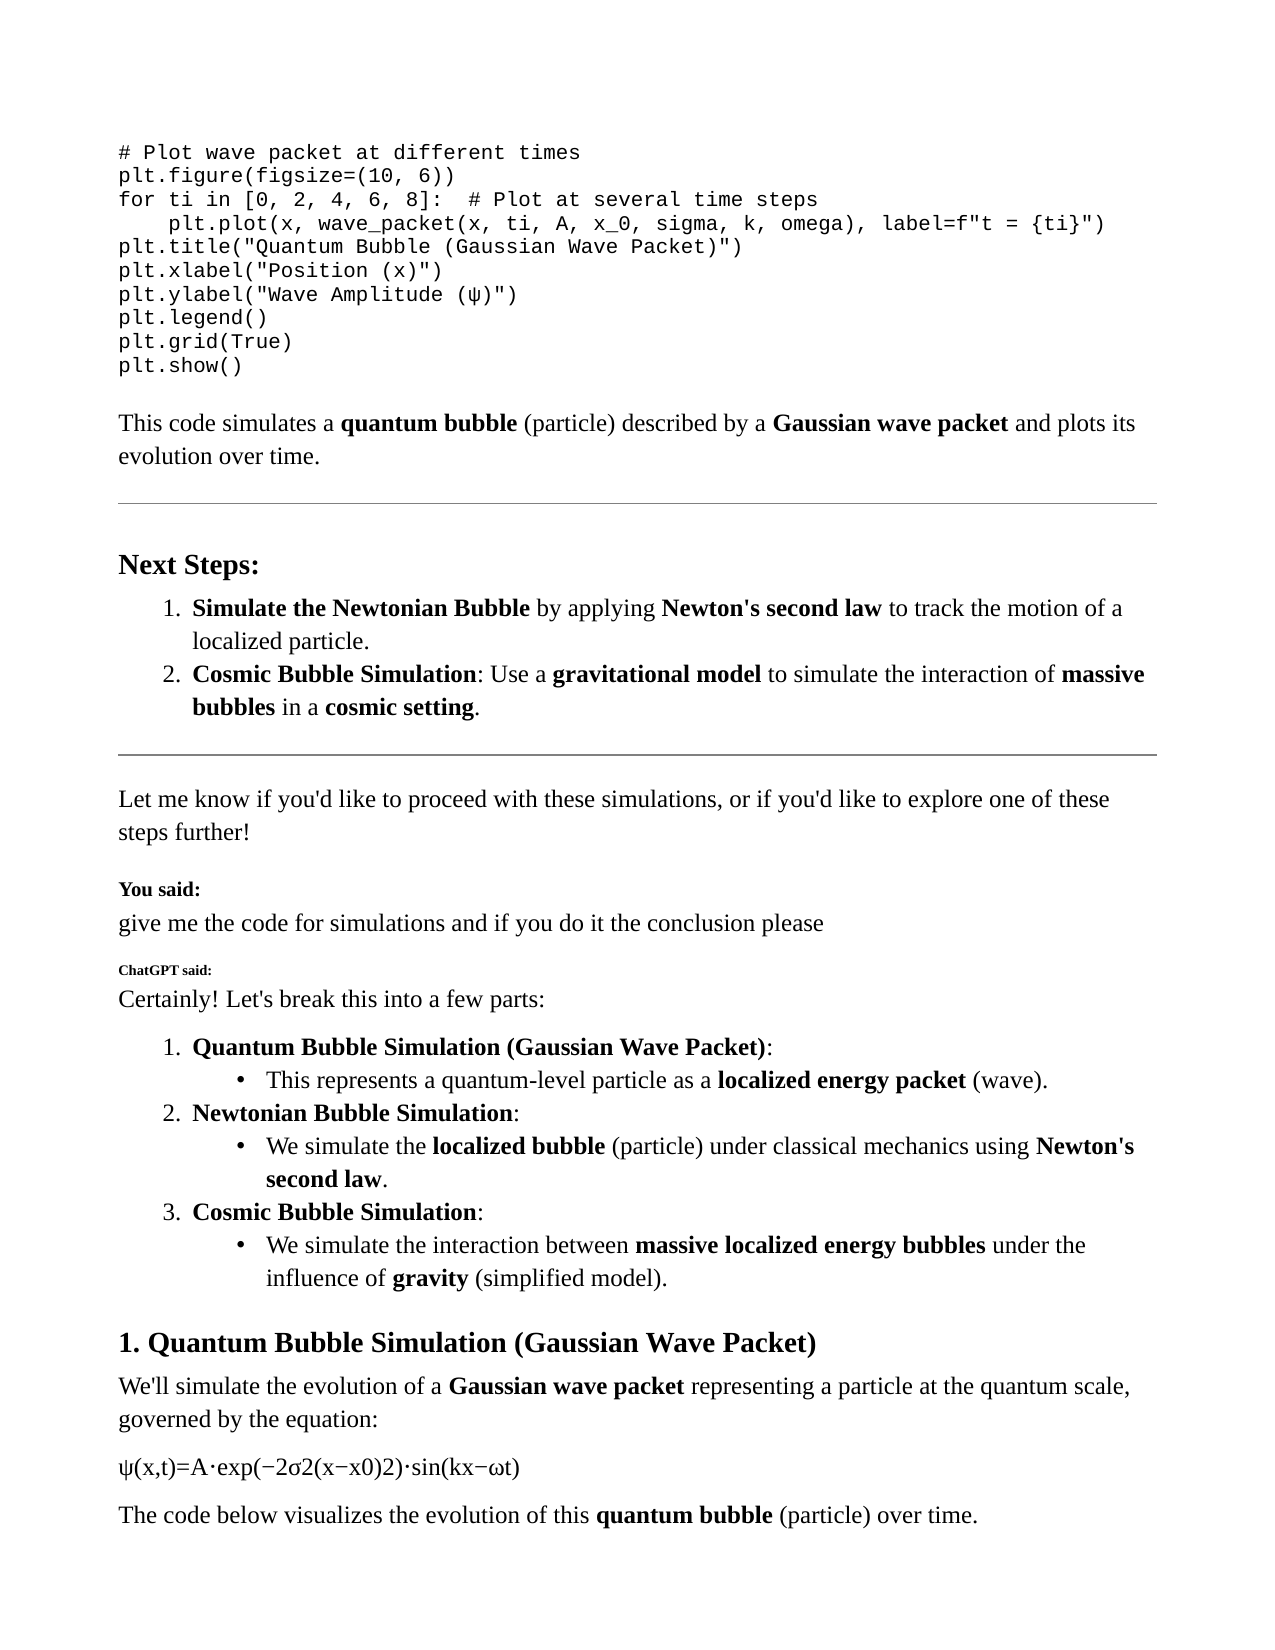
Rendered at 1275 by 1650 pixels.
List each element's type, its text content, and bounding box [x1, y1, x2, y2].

list Quantum Bubble Simulation (Gaussian Wave Packet): [162, 1032, 1157, 1061]
text plt.figure(figsize=(10, 6)) [118, 165, 1157, 189]
text ψ(x,t)=A⋅exp(−2σ2(x−x0​)2​)⋅sin(kx−ωt) [118, 1452, 1157, 1481]
text Let me know if you'd like to proceed with these simulations, or if you'd like to explore one of these steps further! [118, 784, 1157, 846]
text # Plot wave packet at different times [118, 142, 1157, 165]
text for ti in [0, 2, 4, 6, 8]: # Plot at several time steps [118, 189, 1157, 213]
text plt.grid(True) [118, 331, 1157, 354]
text This code simulates a quantum bubble (particle) described by a Gaussian wave packet and plots its evolution over time. [118, 408, 1157, 469]
subtitle You said: [118, 877, 1157, 901]
subtitle Next Steps: [118, 547, 1157, 581]
list Simulate the Newtonian Bubble by applying Newton's second law to track the motion of a localized particle. [162, 593, 1157, 655]
text The code below visualizes the evolution of this quantum bubble (particle) over time. [118, 1500, 1157, 1528]
text plt.title("Quantum Bubble (Gaussian Wave Packet)") [118, 236, 1157, 260]
text Certainly! Let's break this into a few parts: [118, 984, 1157, 1013]
text plt.legend() [118, 307, 1157, 331]
list Cosmic Bubble Simulation: [162, 1197, 1157, 1226]
subtitle ChatGPT said: [118, 961, 1157, 978]
subtitle 1. Quantum Bubble Simulation (Gaussian Wave Packet) [118, 1325, 1157, 1359]
text We'll simulate the evolution of a Gaussian wave packet representing a particle at the quantum scale, governed by the equation: [118, 1371, 1157, 1433]
list Newtonian Bubble Simulation: [162, 1098, 1157, 1127]
list This represents a quantum-level particle as a localized energy packet (wave). [236, 1065, 1157, 1094]
text give me the code for simulations and if you do it the conclusion please [118, 908, 1157, 936]
text plt.show() [118, 354, 1157, 378]
text plt.ylabel("Wave Amplitude (ψ)") [118, 284, 1157, 307]
list Cosmic Bubble Simulation: Use a gravitational model to simulate the interaction of massive bubbles in a cosmic setting. [162, 659, 1157, 721]
list We simulate the interaction between massive localized energy bubbles under the influence of gravity (simplified model). [236, 1230, 1157, 1292]
list We simulate the localized bubble (particle) under classical mechanics using Newton's second law. [236, 1131, 1157, 1193]
text plt.plot(x, wave_packet(x, ti, A, x_0, sigma, k, omega), label=f"t = {ti}") [118, 213, 1157, 236]
text plt.xlabel("Position (x)") [118, 260, 1157, 284]
